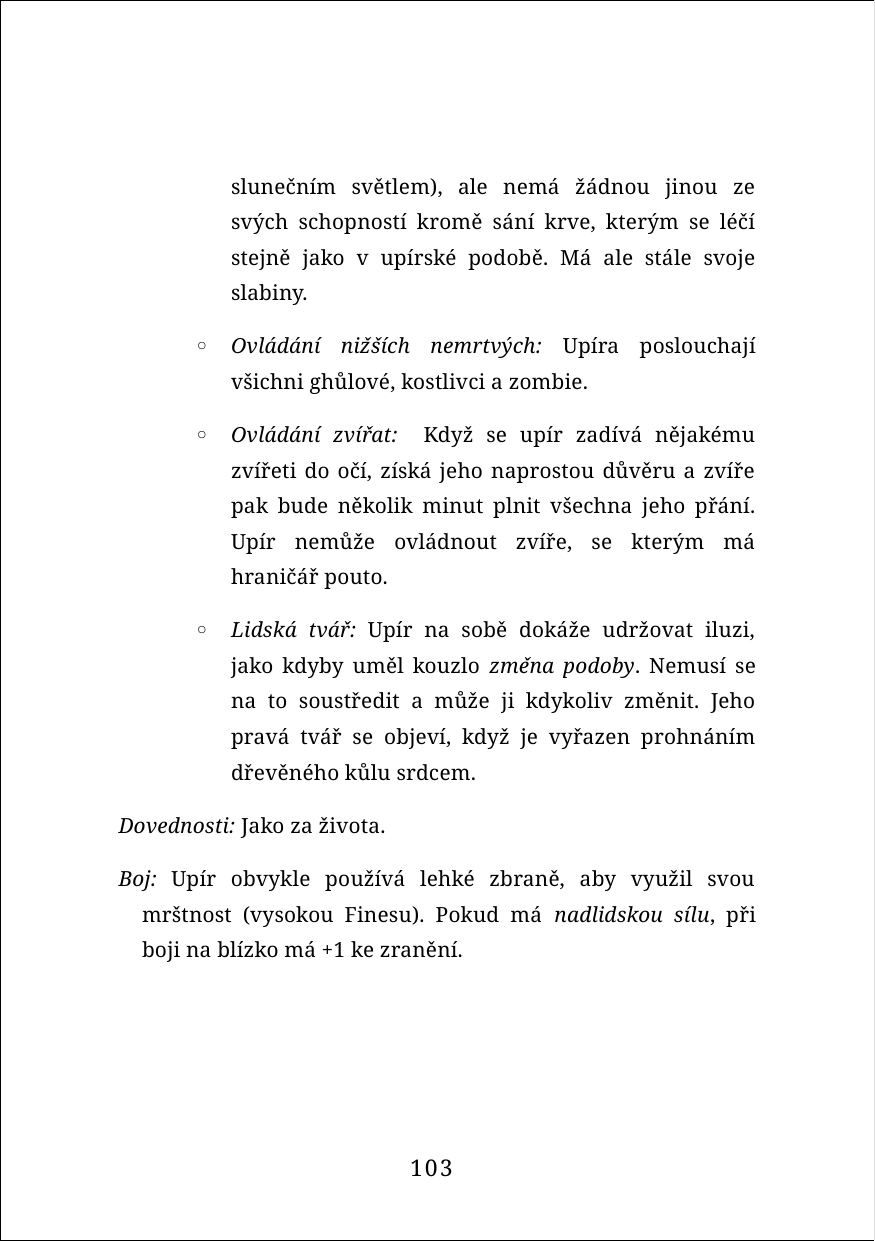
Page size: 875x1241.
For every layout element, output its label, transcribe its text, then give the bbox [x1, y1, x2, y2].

list slunečním světlem), ale nemá žádnou jinou ze svých schopností kromě sání krve, kterým se léčí stejně jako v upírské podobě. Má ale stále svoje slabiny. [193, 172, 756, 307]
text Dovednosti: Jako za života. [118, 811, 756, 839]
list Lidská tvář: Upír na sobě dokáže udržovat iluzi, jako kdyby uměl kouzlo změna podoby. Nemusí se na to soustředit a může ji kdykoliv změnit. Jeho pravá tvář se objeví, když je vyřazen prohnáním dřevěného kůlu srdcem. [193, 616, 756, 786]
list Ovládání nižších nemrtvých: Upíra poslouchají všichni ghůlové, kostlivci a zombie. [193, 332, 756, 396]
text Boj: Upír obvykle používá lehké zbraně, aby využil svou mrštnost (vysokou Finesu). Pokud má nadlidskou sílu, při boji na blízko má +1 ke zranění. [118, 864, 756, 964]
list Ovládání zvířat: Když se upír zadívá nějakému zvířeti do očí, získá jeho naprostou důvěru a zvíře pak bude několik minut plnit všechna jeho přání. Upír nemůže ovládnout zvíře, se kterým má hraničář pouto. [193, 420, 756, 591]
